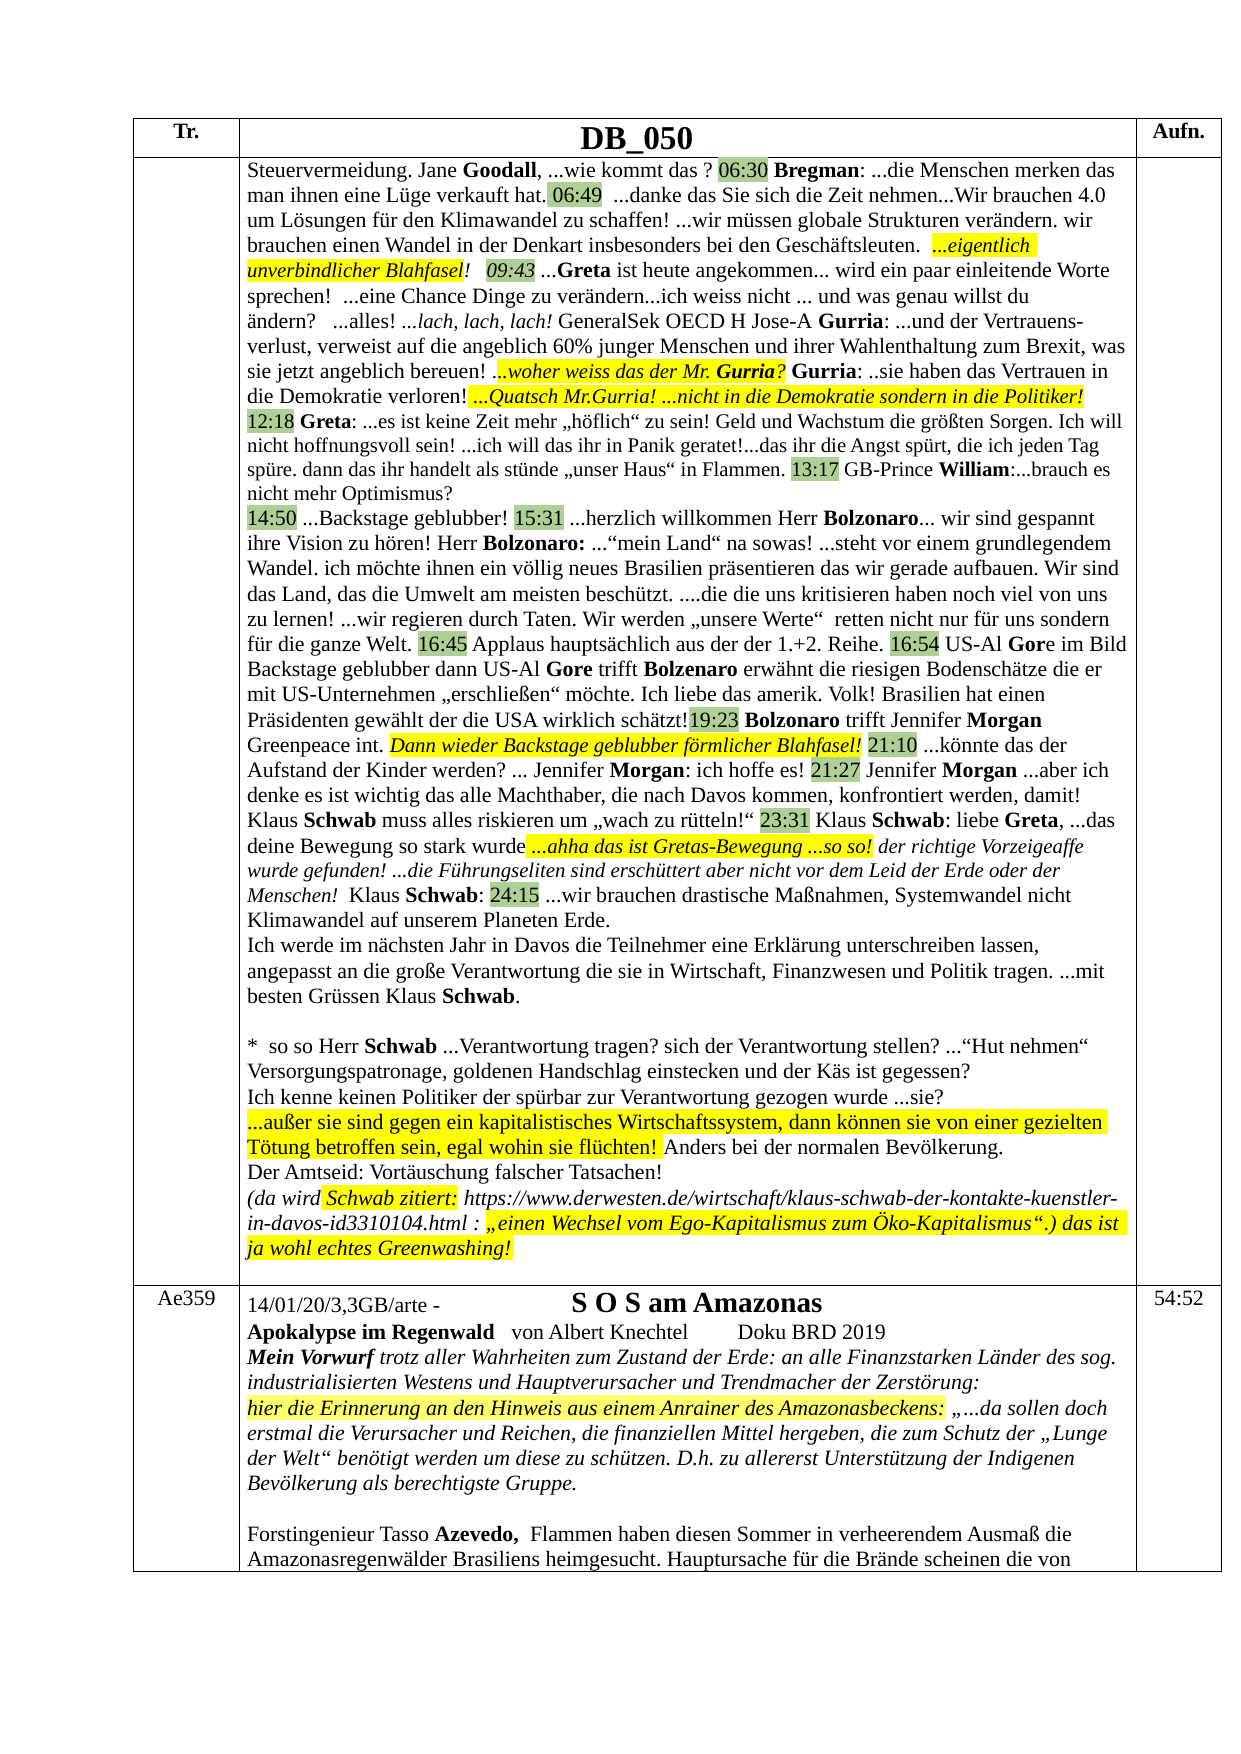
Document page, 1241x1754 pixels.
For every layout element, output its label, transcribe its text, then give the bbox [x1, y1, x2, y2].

table_cell Steuervermeidung. Jane Goodall, ...wie kommt das ? 06:30 Bregman: ...die Menschen merken das man ihnen eine Lüge verkauft hat. 06:49 ...danke das Sie sich die Zeit nehmen...Wir brauchen 4.0 um Lösungen für den Klimawandel zu schaffen! ...wir müssen globale Strukturen verändern. wir brauchen einen Wandel in der Denkart insbesonders bei den Geschäftsleuten. ...eigentlich unverbindlicher Blahfasel! 09:43 ...Greta ist heute angekommen... wird ein paar einleitende Worte sprechen! ...eine Chance Dinge zu verändern...ich weiss nicht ... und was genau willst du ändern? ...alles! ...lach, lach, lach! GeneralSek OECD H Jose-A Gurria: ...und der Vertrauens-verlust, verweist auf die angeblich 60% junger Menschen und ihrer Wahlenthaltung zum Brexit, was sie jetzt angeblich bereuen! ...woher weiss das der Mr. Gurria? Gurria: ..sie haben das Vertrauen in die Demokratie verloren! ...Quatsch Mr.Gurria! ...nicht in die Demokratie sondern in die Politiker! 12:18 Greta: ...es ist keine Zeit mehr „höflich“ zu sein! Geld und Wachstum die größten Sorgen. Ich will nicht hoffnungsvoll sein! ...ich will das ihr in Panik geratet!...das ihr die Angst spürt, die ich jeden Tag spüre. dann das ihr handelt als stünde „unser Haus“ in Flammen. 13:17 GB-Prince William:...brauch es nicht mehr Optimismus? 14:50 ...Backstage geblubber! 15:31 ...herzlich willkommen Herr Bolzonaro... wir sind gespannt ihre Vision zu hören! Herr Bolzonaro: ...“mein Land“ na sowas! ...steht vor einem grundlegendem Wandel. ich möchte ihnen ein völlig neues Brasilien präsentieren das wir gerade aufbauen. Wir sind das Land, das die Umwelt am meisten beschützt. ....die die uns kritisieren haben noch viel von uns zu lernen! ...wir regieren durch Taten. Wir werden „unsere Werte“ retten nicht nur für uns sondern für die ganze Welt. 16:45 Applaus hauptsächlich aus der der 1.+2. Reihe. 16:54 US-Al Gore im Bild Backstage geblubber dann US-Al Gore trifft Bolzenaro erwähnt die riesigen Bodenschätze die er mit US-Unternehmen „erschließen“ möchte. Ich liebe das amerik. Volk! Brasilien hat einen Präsidenten gewählt der die USA wirklich schätzt!19:23 Bolzonaro trifft Jennifer Morgan Greenpeace int. Dann wieder Backstage geblubber förmlicher Blahfasel! 21:10 ...könnte das der Aufstand der Kinder werden? ... Jennifer Morgan: ich hoffe es! 21:27 Jennifer Morgan ...aber ich denke es ist wichtig das alle Machthaber, die nach Davos kommen, konfrontiert werden, damit! Klaus Schwab muss alles riskieren um „wach zu rütteln!“ 23:31 Klaus Schwab: liebe Greta, ...das deine Bewegung so stark wurde ...ahha das ist Gretas-Bewegung ...so so! der richtige Vorzeigeaffe wurde gefunden! ...die Führungseliten sind erschüttert aber nicht vor dem Leid der Erde oder der Menschen! Klaus Schwab: 24:15 ...wir brauchen drastische Maßnahmen, Systemwandel nicht Klimawandel auf unserem Planeten Erde. Ich werde im nächsten Jahr in Davos die Teilnehmer eine Erklärung unterschreiben lassen, angepasst an die große Verantwortung die sie in Wirtschaft, Finanzwesen und Politik tragen. ...mit besten Grüssen Klaus Schwab. * so so Herr Schwab ...Verantwortung tragen? sich der Verantwortung stellen? ...“Hut nehmen“ Versorgungspatronage, goldenen Handschlag einstecken und der Käs ist gegessen? Ich kenne keinen Politiker der spürbar zur Verantwortung gezogen wurde ...sie? ...außer sie sind gegen ein kapitalistisches Wirtschaftssystem, dann können sie von einer gezielten Tötung betroffen sein, egal wohin sie flüchten! Anders bei der normalen Bevölkerung. Der Amtseid: Vortäuschung falscher Tatsachen! (da wird Schwab zitiert: https://www.derwesten.de/wirtschaft/klaus-schwab-der-kontakte-kuenstler-in-davos-id3310104.html : „einen Wechsel vom Ego-Kapitalismus zum Öko-Kapitalismus“.) das ist ja wohl echtes Greenwashing! [240, 158, 1136, 1285]
table_cell 14/01/20/3,3GB/arte - S O S am Amazonas Apokalypse im Regenwald von Albert Knechtel Doku BRD 2019 Mein Vorwurf trotz aller Wahrheiten zum Zustand der Erde: an alle Finanzstarken Länder des sog. industrialisierten Westens und Hauptverursacher und Trendmacher der Zerstörung: hier die Erinnerung an den Hinweis aus einem Anrainer des Amazonasbeckens: „...da sollen doch erstmal die Verursacher und Reichen, die finanziellen Mittel hergeben, die zum Schutz der „Lunge der Welt“ benötigt werden um diese zu schützen. D.h. zu allererst Unterstützung der Indigenen Bevölkerung als berechtigste Gruppe. Forstingenieur Tasso Azevedo, Flammen haben diesen Sommer in verheerendem Ausmaß die Amazonasregenwälder Brasiliens heimgesucht. Hauptursache für die Brände scheinen die von [240, 1286, 1136, 1571]
table_header Aufn. [1137, 119, 1221, 157]
table_cell 54:52 [1137, 1286, 1221, 1571]
table_cell [134, 158, 239, 1285]
table_cell [1137, 158, 1221, 1285]
table_cell Ae359 [134, 1286, 239, 1571]
table_header DB_050 [240, 119, 1136, 157]
table_header ­Tr. [134, 119, 239, 157]
